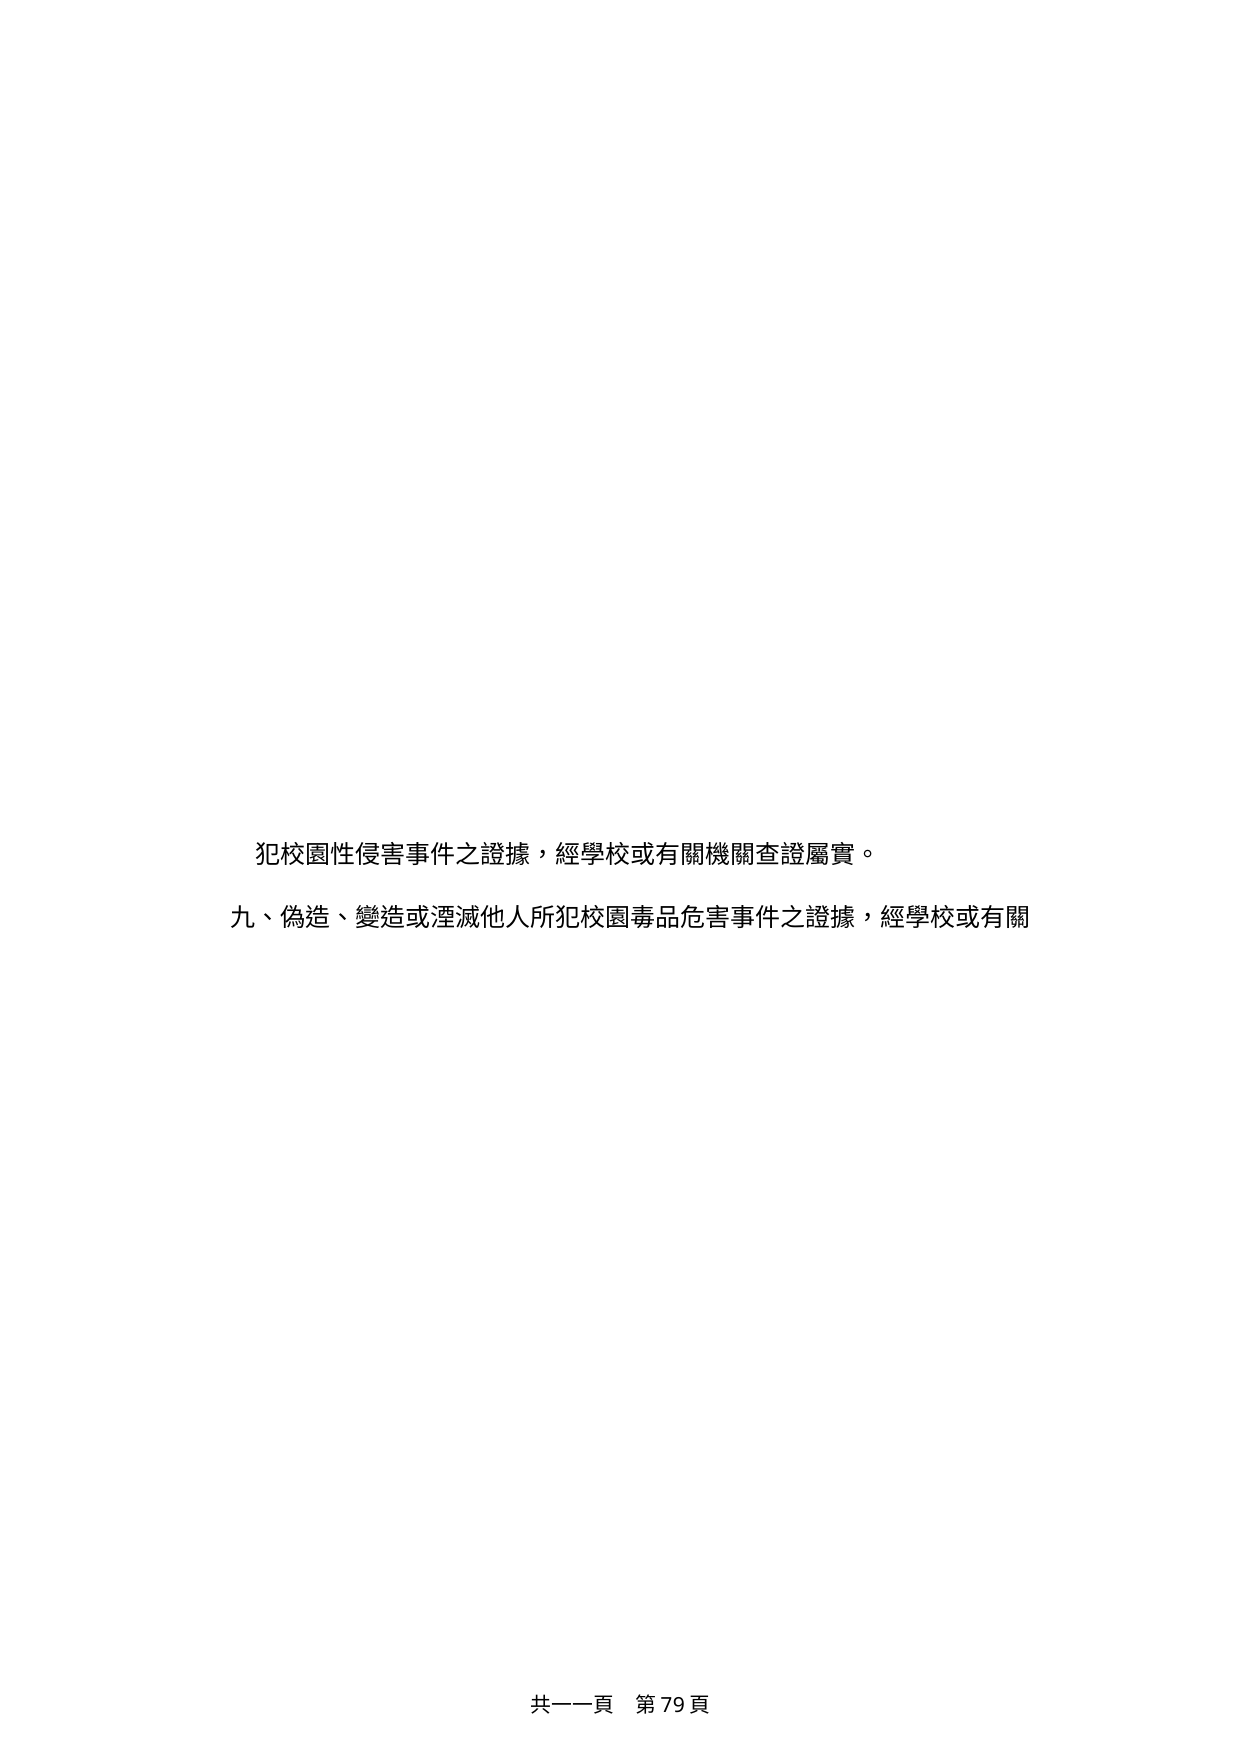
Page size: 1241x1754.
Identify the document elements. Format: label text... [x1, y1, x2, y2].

text 犯校園性侵害事件之證據，經學校或有關機關查證屬實。 [118, 811, 1122, 874]
text 九、偽造、變造或湮滅他人所犯校園毒品危害事件之證據，經學校或有關 [118, 874, 1122, 936]
